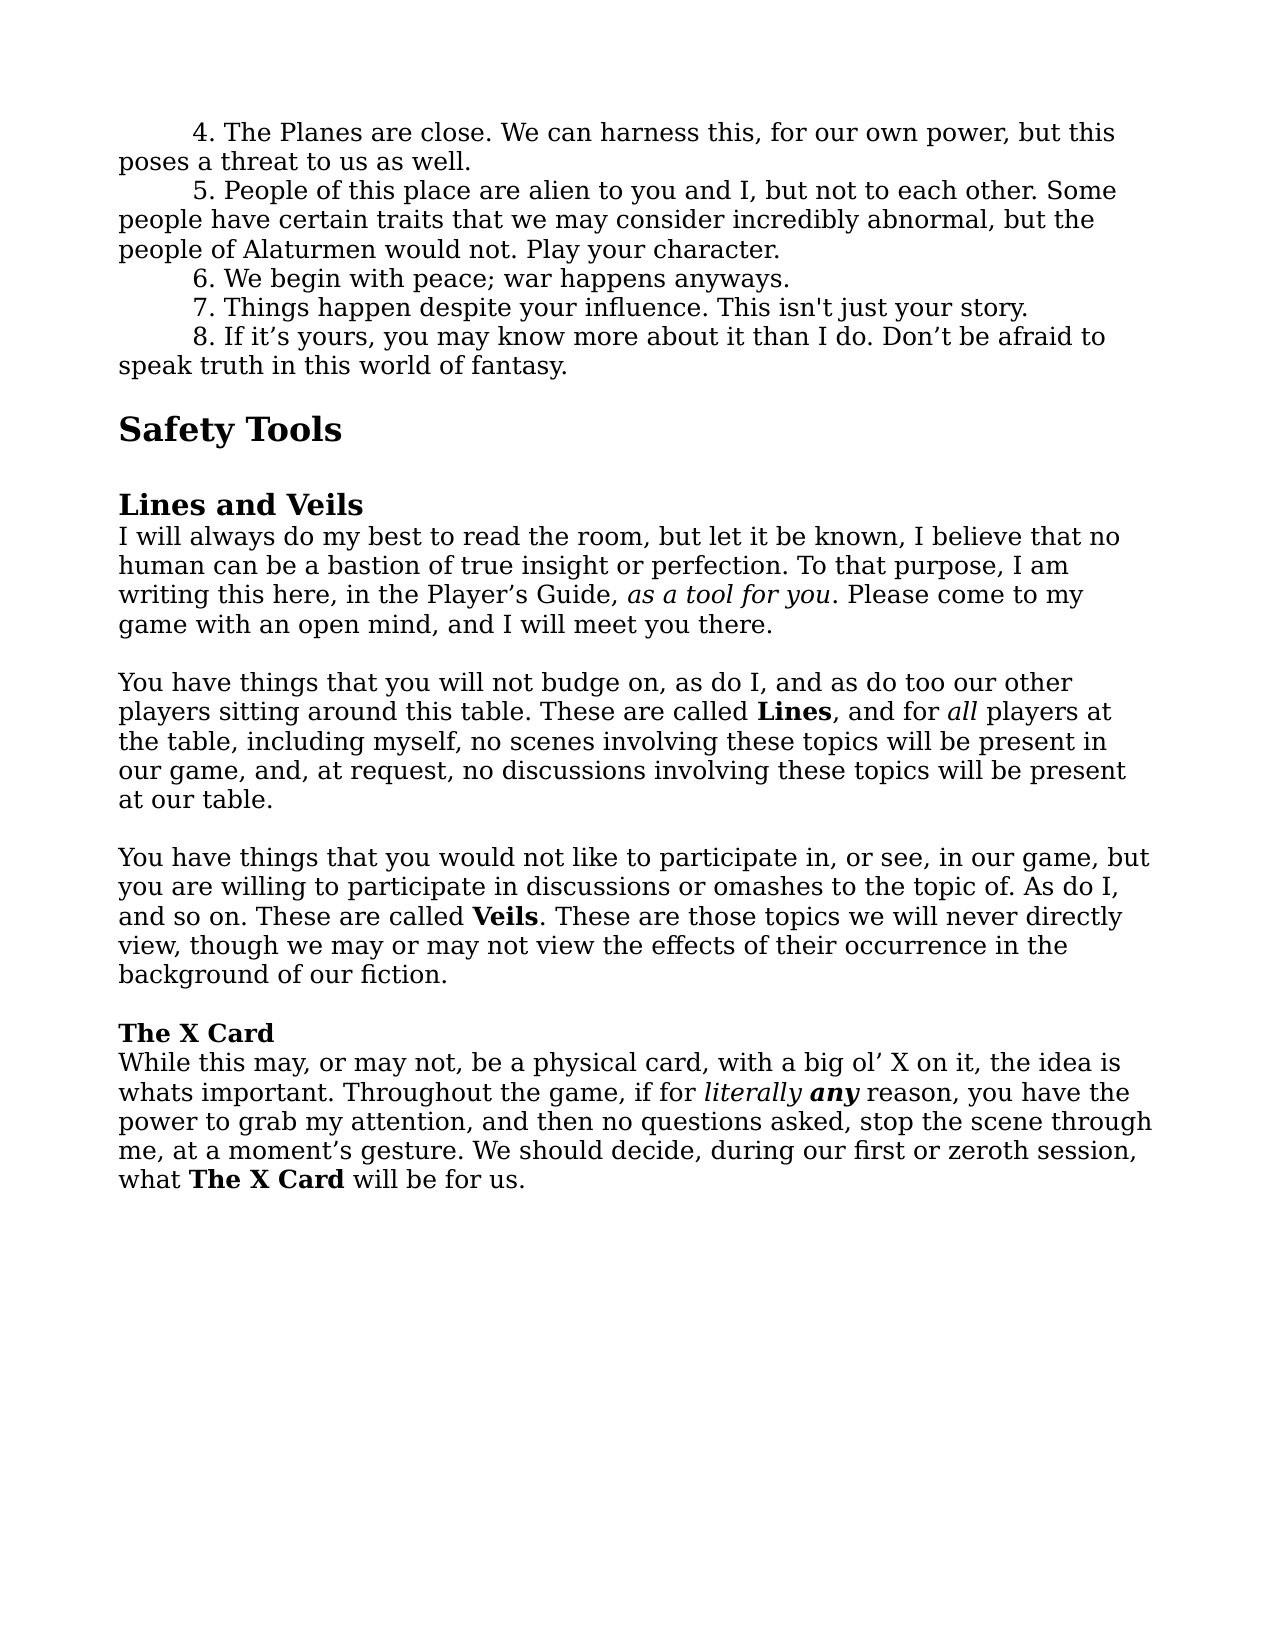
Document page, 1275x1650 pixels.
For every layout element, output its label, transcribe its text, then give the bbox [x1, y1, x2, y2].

text 8. If it’s yours, you may know more about it than I do. Don’t be afraid to speak truth in this world of fantasy. [118, 322, 1157, 381]
text You have things that you would not like to participate in, or see, in our game, but you are willing to participate in discussions or omashes to the topic of. As do I, and so on. These are called Veils. These are those topics we will never directly view, though we may or may not view the effects of their occurrence in the background of our fiction. [118, 843, 1157, 990]
text 7. Things happen despite your influence. This isn't just your story. [118, 293, 1157, 322]
text 4. The Planes are close. We can harness this, for our own power, but this poses a threat to us as well. [118, 118, 1157, 176]
text 6. We begin with peace; war happens anyways. [118, 264, 1157, 293]
text 5. People of this place are alien to you and I, but not to each other. Some people have certain traits that we may consider incredibly abnormal, but the people of Alaturmen would not. Play your character. [118, 176, 1157, 264]
text Safety Tools [118, 410, 1157, 449]
text You have things that you will not budge on, as do I, and as do too our other players sitting around this table. These are called Lines, and for all players at the table, including myself, no scenes involving these topics will be present in our game, and, at request, no discussions involving these topics will be present at our table. [118, 668, 1157, 814]
text Lines and Veils [118, 488, 1157, 522]
text While this may, or may not, be a physical card, with a big ol’ X on it, the idea is whats important. Throughout the game, if for literally any reason, you have the power to grab my attention, and then no questions asked, stop the scene through me, at a moment’s gesture. We should decide, during our first or zeroth session, what The X Card will be for us. [118, 1048, 1157, 1195]
text The X Card [118, 1019, 1157, 1048]
text I will always do my best to read the room, but let it be known, I believe that no human can be a bastion of true insight or perfection. To that purpose, I am writing this here, in the Player’s Guide, as a tool for you. Please come to my game with an open mind, and I will meet you there. [118, 522, 1157, 639]
